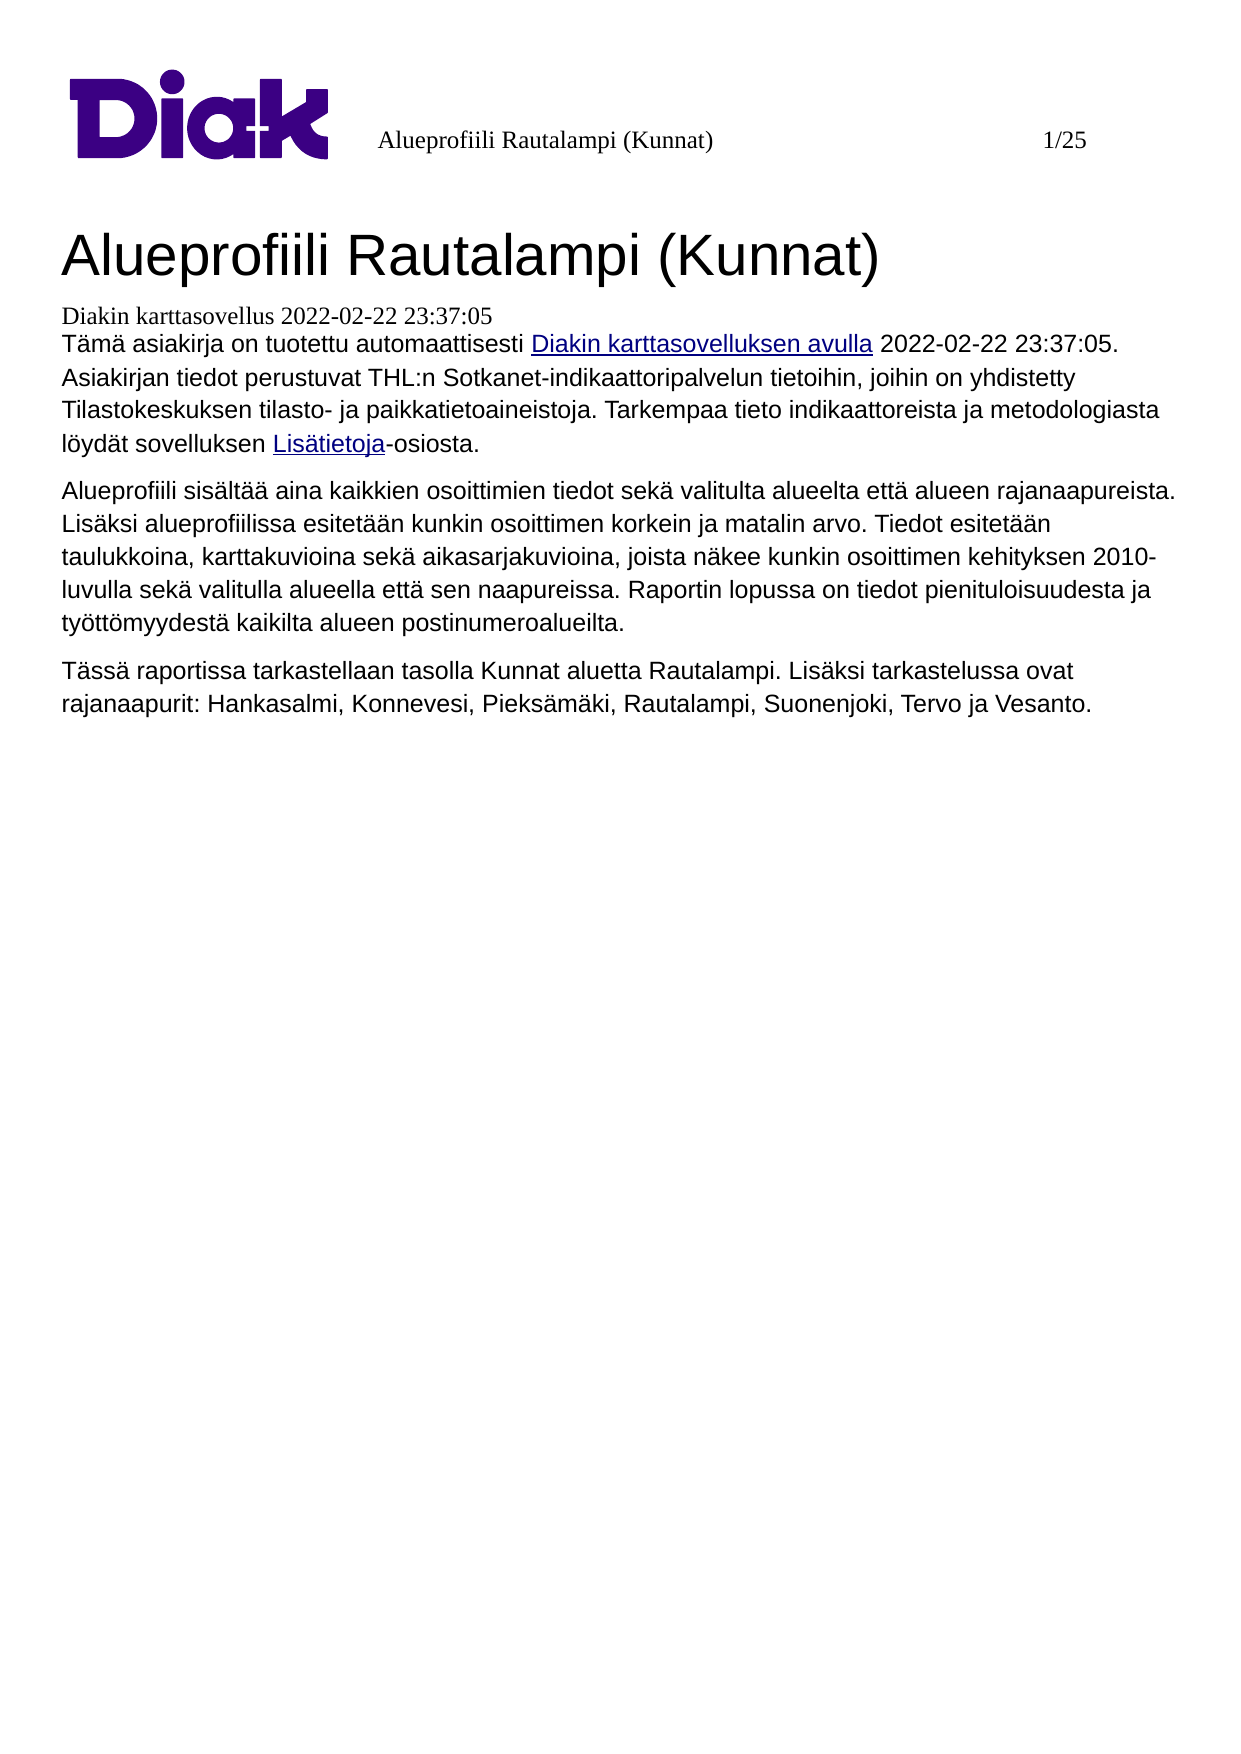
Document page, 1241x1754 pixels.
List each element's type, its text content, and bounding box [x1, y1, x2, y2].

text Tässä raportissa tarkastellaan tasolla Kunnat aluetta Rautalampi. Lisäksi tarkastelussa ovat rajanaapurit: Hankasalmi, Konnevesi, Pieksämäki, Rautalampi, Suonenjoki, Tervo ja Vesanto. [61, 656, 1179, 718]
text Alueprofiili sisältää aina kaikkien osoittimien tiedot sekä valitulta alueelta että alueen rajanaapureista. Lisäksi alueprofiilissa esitetään kunkin osoittimen korkein ja matalin arvo. Tiedot esitetään taulukkoina, karttakuvioina sekä aikasarjakuvioina, joista näkee kunkin osoittimen kehityksen 2010-luvulla sekä valitulla alueella että sen naapureissa. Raportin lopussa on tiedot pienituloisuudesta ja työttömyydestä kaikilta alueen postinumeroalueilta. [61, 476, 1179, 637]
title Alueprofiili Rautalampi (Kunnat) [61, 221, 1179, 288]
text Diakin karttasovellus 2022-02-22 23:37:05 [61, 301, 1179, 329]
text Tämä asiakirja on tuotettu automaattisesti Diakin karttasovelluksen avulla 2022-02-22 23:37:05. Asiakirjan tiedot perustuvat THL:n Sotkanet-indikaattoripalvelun tietoihin, joihin on yhdistetty Tilastokeskuksen tilasto- ja paikkatietoaineistoja. Tarkempaa tieto indikaattoreista ja metodologiasta löydät sovelluksen Lisätietoja-osiosta. [61, 329, 1179, 457]
